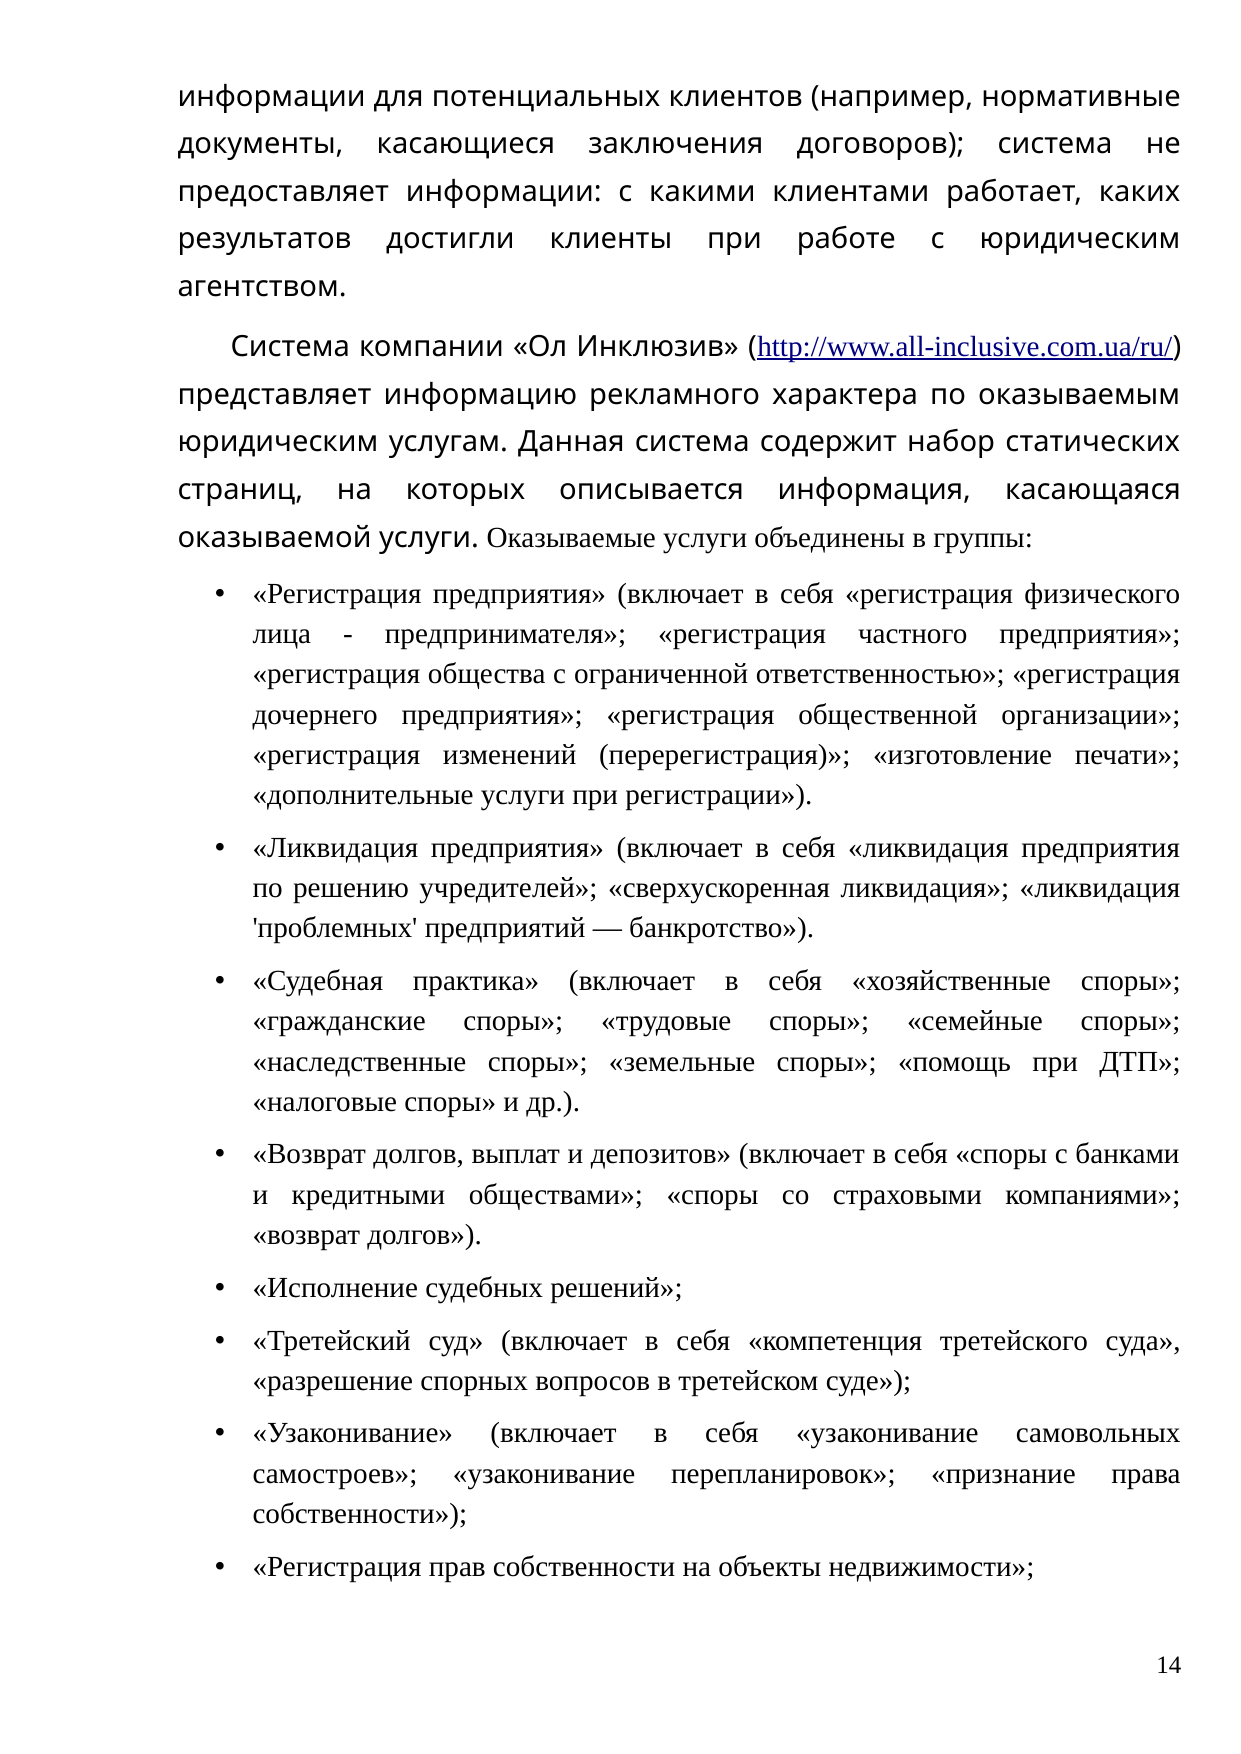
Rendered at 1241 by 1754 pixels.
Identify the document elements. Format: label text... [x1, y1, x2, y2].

list «Третейский суд» (включает в себя «компетенция третейского суда», «разрешение спорных вопросов в третейском суде»); [215, 1323, 1181, 1396]
list «Узаконивание» (включает в себя «узаконивание самовольных самостроев»; «узаконивание перепланировок»; «признание права собственности»); [215, 1416, 1181, 1530]
text информации для потенциальных клиентов (например, нормативные документы, касающиеся заключения договоров); система не предоставляет информации: с какими клиентами работает, каких результатов достигли клиенты при работе с юридическим агентством. [177, 75, 1181, 305]
list «Возврат долгов, выплат и депозитов» (включает в себя «споры с банками и кредитными обществами»; «споры со страховыми компаниями»; «возврат долгов»). [215, 1137, 1181, 1251]
list «Исполнение судебных решений»; [215, 1270, 1181, 1303]
text Система компании «Ол Инклюзив» (http://www.all-inclusive.com.ua/ru/) представляет информацию рекламного характера по оказываемым юридическим услугам. Данная система содержит набор статических страниц, на которых описывается информация, касающаяся оказываемой услуги. Оказываемые услуги объединены в группы: [177, 326, 1181, 556]
list «Ликвидация предприятия» (включает в себя «ликвидация предприятия по решению учредителей»; «сверхускоренная ликвидация»; «ликвидация 'проблемных' предприятий — банкротство»). [215, 830, 1181, 944]
list «Регистрация предприятия» (включает в себя «регистрация физического лица - предпринимателя»; «регистрация частного предприятия»; «регистрация общества с ограниченной ответственностью»; «регистрация дочернего предприятия»; «регистрация общественной организации»; «регистрация изменений (перерегистрация)»; «изготовление печати»; «дополнительные услуги при регистрации»). [215, 576, 1181, 811]
list «Судебная практика» (включает в себя «хозяйственные споры»; «гражданские споры»; «трудовые споры»; «семейные споры»; «наследственные споры»; «земельные споры»; «помощь при ДТП»; «налоговые споры» и др.). [215, 963, 1181, 1117]
list «Регистрация прав собственности на объекты недвижимости»; [215, 1549, 1181, 1582]
